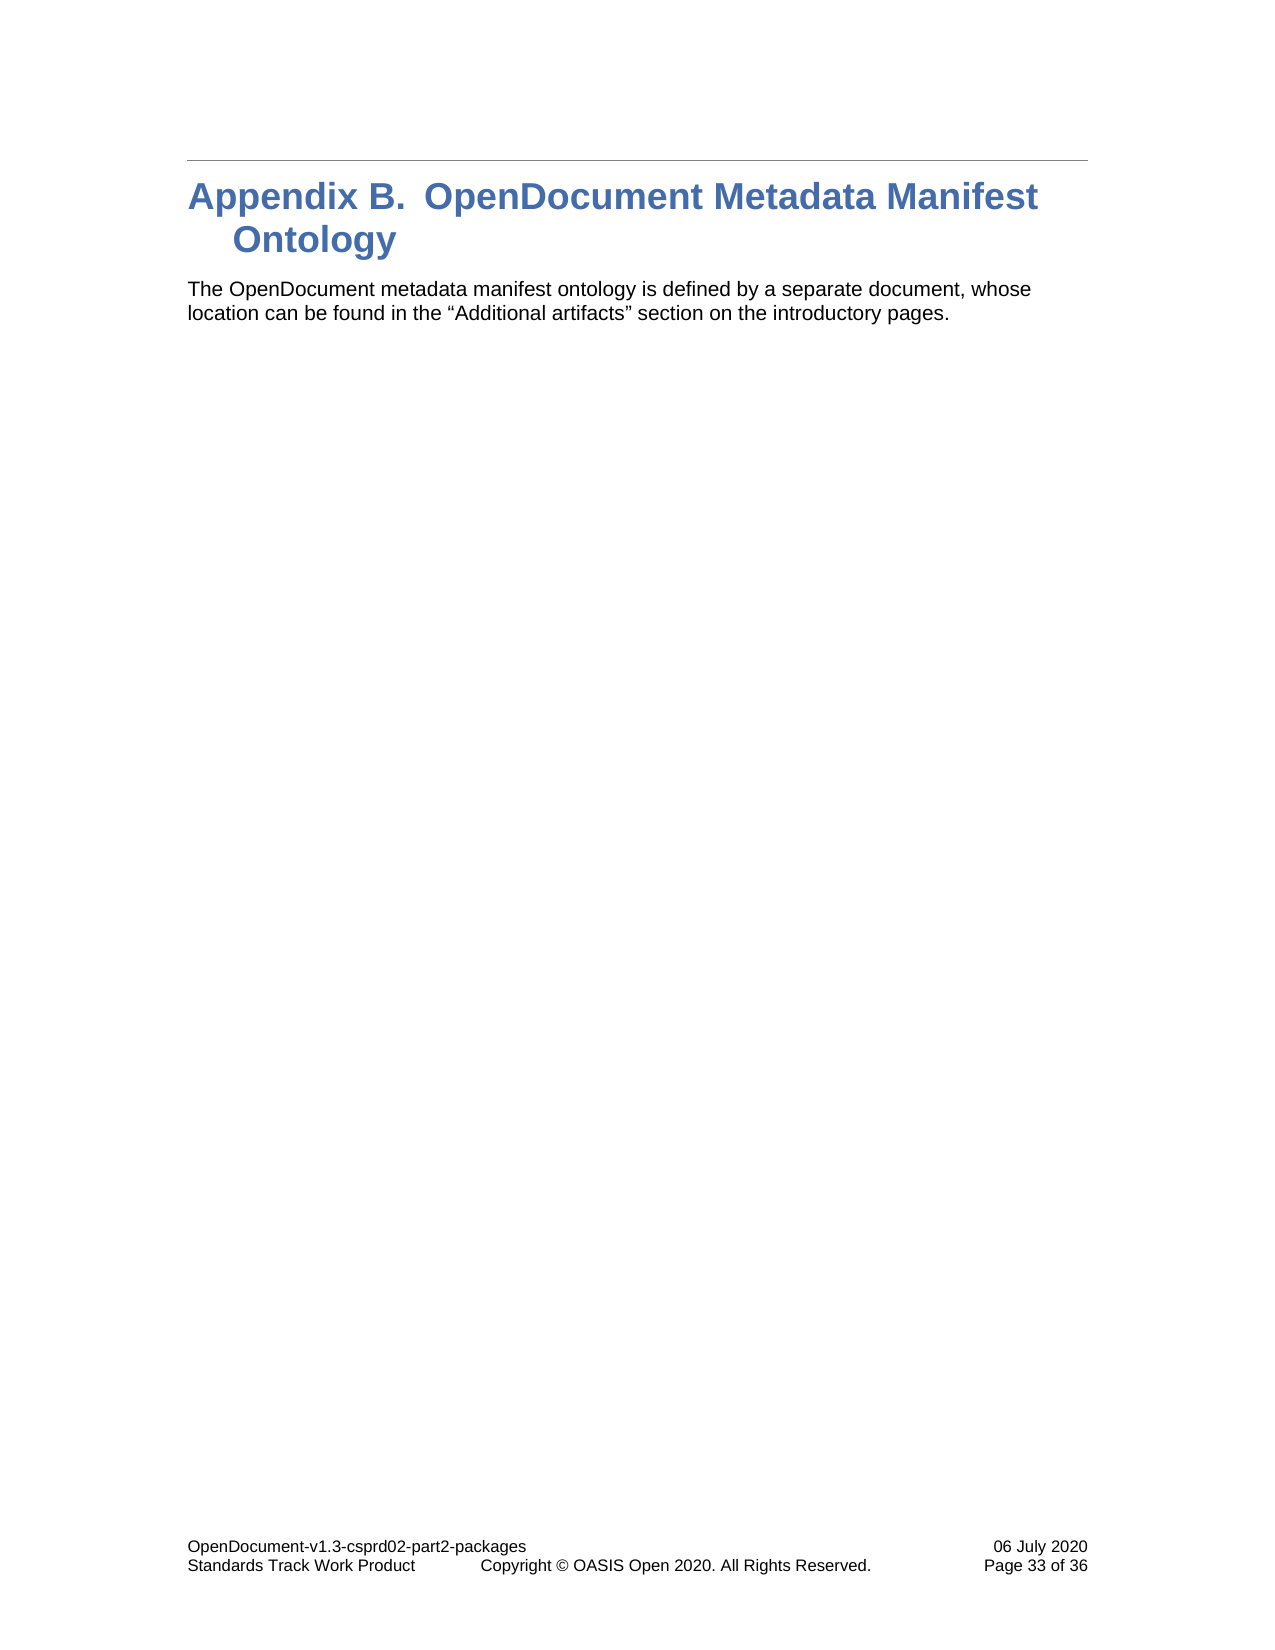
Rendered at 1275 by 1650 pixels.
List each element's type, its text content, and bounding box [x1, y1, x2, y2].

text The OpenDocument metadata manifest ontology is defined by a separate document, whose location can be found in the “Additional artifacts” section on the introductory pages. [187, 277, 1088, 324]
subtitle OpenDocument Metadata Manifest Ontology [187, 161, 1088, 260]
